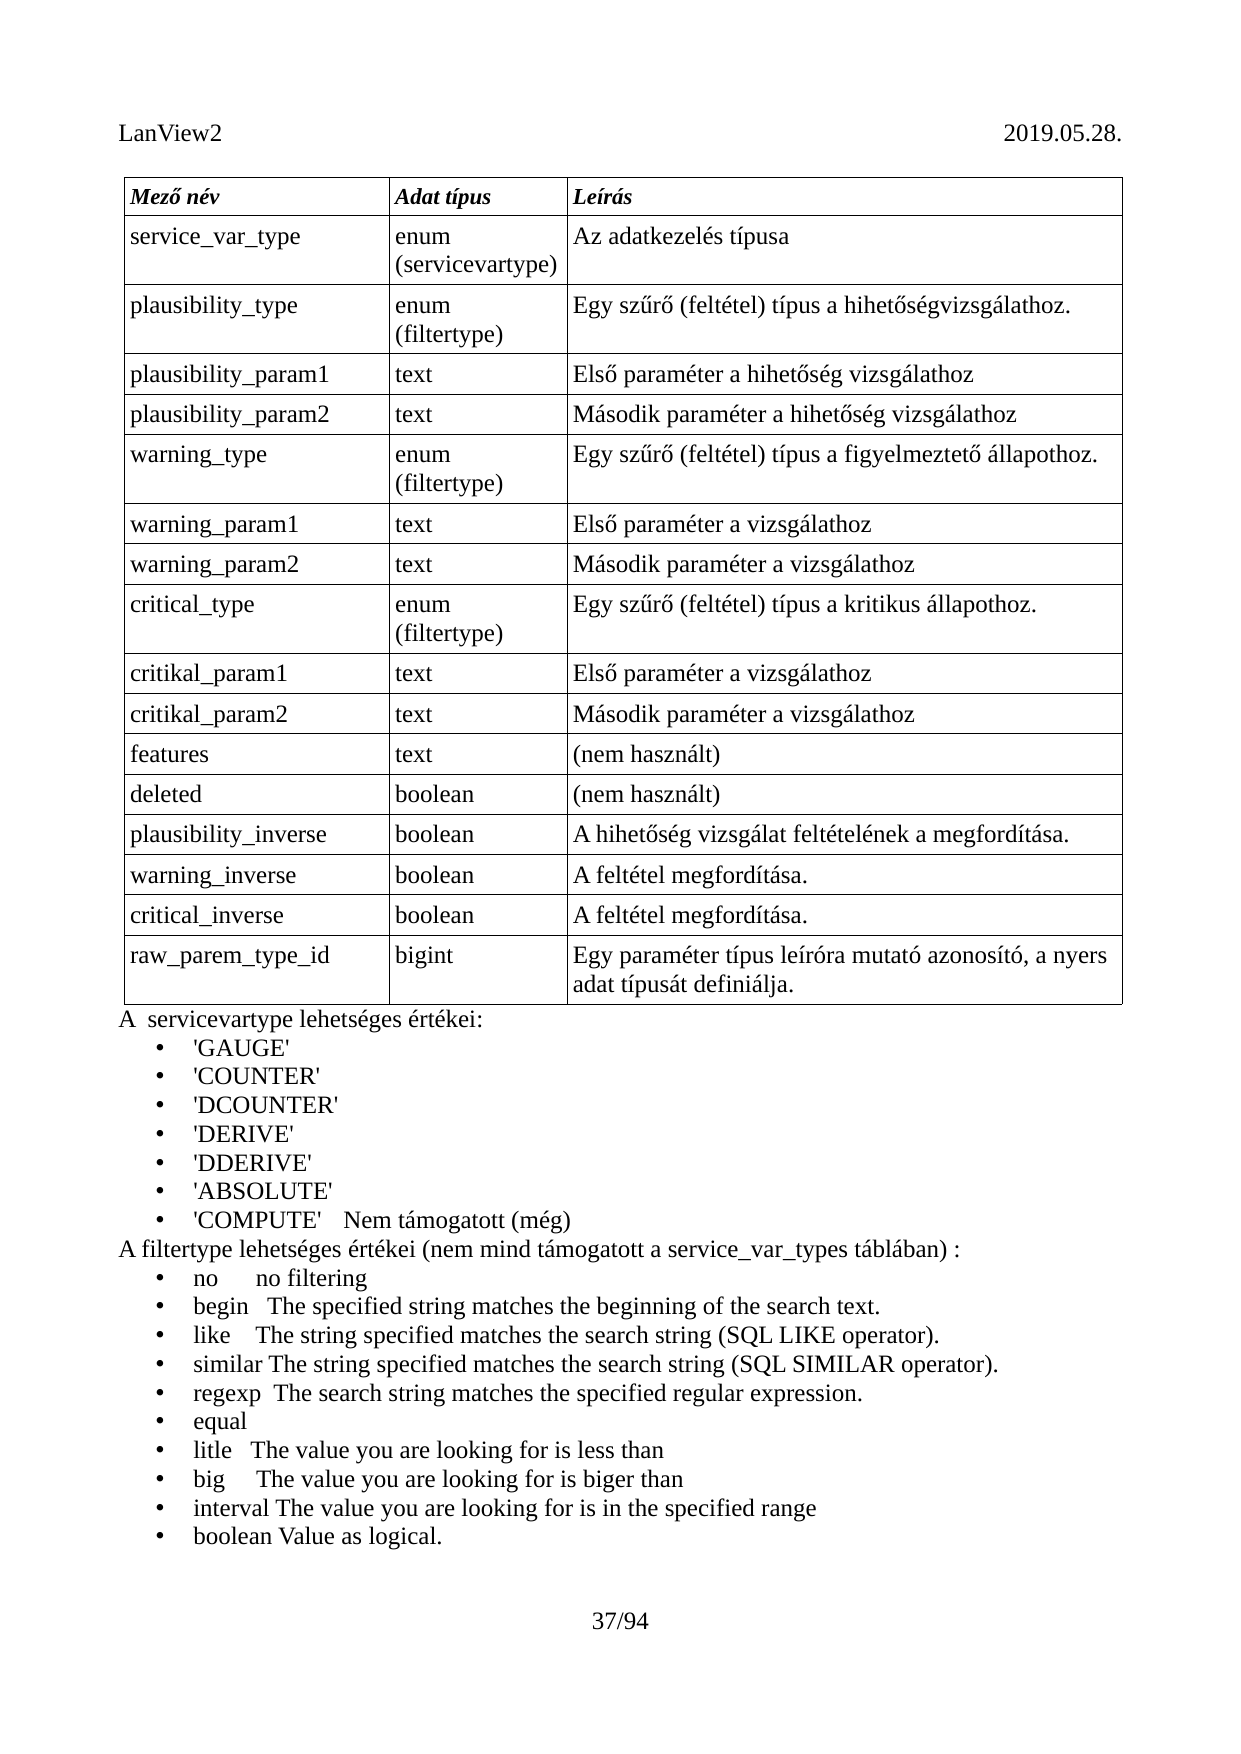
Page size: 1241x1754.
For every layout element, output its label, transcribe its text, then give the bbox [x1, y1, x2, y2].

table_header Leírás [568, 178, 1122, 215]
text A filtertype lehetséges értékei (nem mind támogatott a service_var_types táblában) : [118, 1234, 1122, 1263]
table_cell raw_parem_type_id [125, 936, 389, 1004]
list like The string specified matches the search string (SQL LIKE operator). [156, 1320, 1122, 1349]
table_cell Egy szűrő (feltétel) típus a hihetőségvizsgálathoz. [568, 285, 1122, 353]
table_cell critical_inverse [125, 895, 389, 935]
table_cell warning_type [125, 435, 389, 503]
table_cell service_var_type [125, 216, 389, 284]
list equal [156, 1406, 1122, 1435]
table_cell Az adatkezelés típusa [568, 216, 1122, 284]
table_cell text [390, 734, 567, 773]
table_cell Egy szűrő (feltétel) típus a figyelmeztető állapothoz. [568, 435, 1122, 503]
table_cell plausibility_param2 [125, 395, 389, 434]
table_cell (nem használt) [568, 775, 1122, 814]
table_cell boolean [390, 815, 567, 854]
table_header Mező név [125, 178, 389, 215]
table_cell Második paraméter a hihetőség vizsgálathoz [568, 395, 1122, 434]
table_cell Egy szűrő (feltétel) típus a kritikus állapothoz. [568, 585, 1122, 652]
table_cell plausibility_type [125, 285, 389, 353]
table_cell A feltétel megfordítása. [568, 855, 1122, 894]
list 'DCOUNTER' [156, 1090, 1122, 1119]
list interval The value you are looking for is in the specified range [156, 1493, 1122, 1521]
table_cell bigint [390, 936, 567, 1004]
table_cell warning_param2 [125, 544, 389, 583]
table_cell enum (filtertype) [390, 285, 567, 353]
table_cell critikal_param1 [125, 654, 389, 693]
list big The value you are looking for is biger than [156, 1464, 1122, 1493]
table_cell enum (filtertype) [390, 435, 567, 503]
table_cell boolean [390, 855, 567, 894]
list 'COMPUTE' Nem támogatott (még) [156, 1205, 1122, 1234]
table_cell Egy paraméter típus leíróra mutató azonosító, a nyers adat típusát definiálja. [568, 936, 1122, 1004]
table_cell A hihetőség vizsgálat feltételének a megfordítása. [568, 815, 1122, 854]
list 'DERIVE' [156, 1119, 1122, 1148]
table_cell plausibility_inverse [125, 815, 389, 854]
table_cell text [390, 395, 567, 434]
list 'COUNTER' [156, 1061, 1122, 1090]
table_cell A feltétel megfordítása. [568, 895, 1122, 935]
list begin The specified string matches the beginning of the search text. [156, 1291, 1122, 1320]
table_cell warning_inverse [125, 855, 389, 894]
table_cell boolean [390, 895, 567, 935]
list litle The value you are looking for is less than [156, 1435, 1122, 1464]
table_header Adat típus [390, 178, 567, 215]
list 'GAUGE' [156, 1033, 1122, 1061]
table_cell text [390, 694, 567, 733]
table_cell text [390, 504, 567, 543]
table_cell Első paraméter a vizsgálathoz [568, 654, 1122, 693]
table_cell plausibility_param1 [125, 354, 389, 393]
table_cell boolean [390, 775, 567, 814]
list 'DDERIVE' [156, 1148, 1122, 1176]
table_cell Első paraméter a vizsgálathoz [568, 504, 1122, 543]
table_cell warning_param1 [125, 504, 389, 543]
list similar The string specified matches the search string (SQL SIMILAR operator). [156, 1349, 1122, 1378]
list boolean Value as logical. [156, 1521, 1122, 1550]
table_cell deleted [125, 775, 389, 814]
table_cell Első paraméter a hihetőség vizsgálathoz [568, 354, 1122, 393]
table_cell enum (servicevartype) [390, 216, 567, 284]
list 'ABSOLUTE' [156, 1176, 1122, 1205]
table_cell (nem használt) [568, 734, 1122, 773]
table_cell text [390, 354, 567, 393]
table_cell text [390, 544, 567, 583]
list no no filtering [156, 1263, 1122, 1291]
table_cell critical_type [125, 585, 389, 652]
table_cell Második paraméter a vizsgálathoz [568, 694, 1122, 733]
table_cell features [125, 734, 389, 773]
text A servicevartype lehetséges értékei: [118, 1004, 1122, 1033]
table_cell enum (filtertype) [390, 585, 567, 652]
table_cell critikal_param2 [125, 694, 389, 733]
table_cell text [390, 654, 567, 693]
list regexp The search string matches the specified regular expression. [156, 1378, 1122, 1406]
table_cell Második paraméter a vizsgálathoz [568, 544, 1122, 583]
